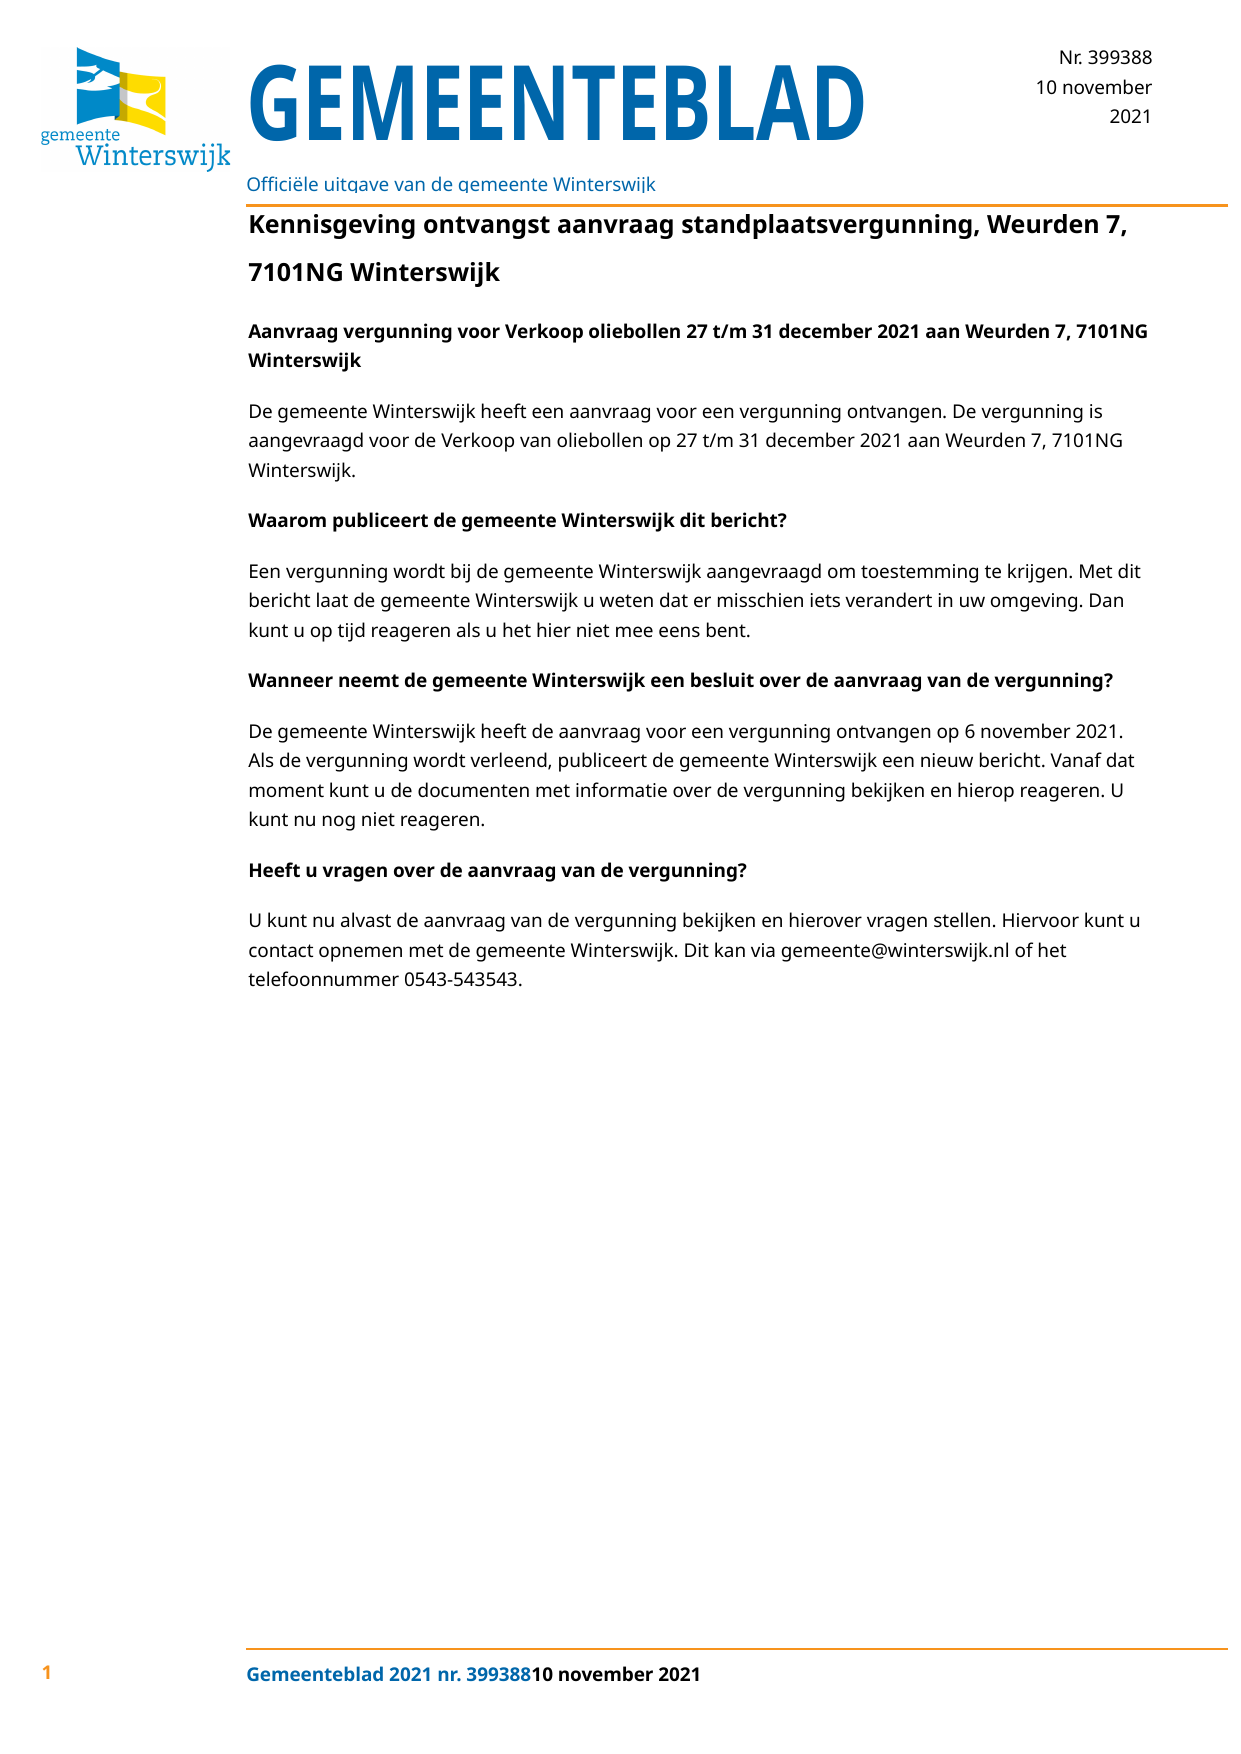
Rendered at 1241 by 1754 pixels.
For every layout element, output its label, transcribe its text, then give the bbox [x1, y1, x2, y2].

text De gemeente Winterswijk heeft de aanvraag voor een vergunning ontvangen op 6 november 2021. Als de vergunning wordt verleend, publiceert de gemeente Winterswijk een nieuw bericht. Vanaf dat moment kunt u de documenten met informatie over de vergunning bekijken en hierop reageren. U kunt nu nog niet reageren. [248, 718, 1152, 832]
text Heeft u vragen over de aanvraag van de vergunning? [248, 857, 1152, 883]
text Aanvraag vergunning voor Verkoop oliebollen 27 t/m 31 december 2021 aan Weurden 7, 7101NG Winterswijk [248, 318, 1152, 373]
picture [225, 153, 231, 162]
text U kunt nu alvast de aanvraag van de vergunning bekijken en hierover vragen stellen. Hiervoor kunt u contact opnemen met de gemeente Winterswijk. Dit kan via gemeente@winterswijk.nl of het telefoonnummer 0543-543543. [248, 907, 1152, 992]
picture [41, 47, 231, 172]
text Waarom publiceert de gemeente Winterswijk dit bericht? [248, 507, 1152, 533]
text Wanneer neemt de gemeente Winterswijk een besluit over de aanvraag van de vergunning? [248, 667, 1152, 693]
text De gemeente Winterswijk heeft een aanvraag voor een vergunning ontvangen. De vergunning is aangevraagd voor de Verkoop van oliebollen op 27 t/m 31 december 2021 aan Weurden 7, 7101NG Winterswijk. [248, 398, 1152, 483]
text Kennisgeving ontvangst aanvraag standplaatsvergunning, Weurden 7, 7101NG Winterswijk [248, 207, 1152, 288]
text Een vergunning wordt bij de gemeente Winterswijk aangevraagd om toestemming te krijgen. Met dit bericht laat de gemeente Winterswijk u weten dat er misschien iets verandert in uw omgeving. Dan kunt u op tijd reageren als u het hier niet mee eens bent. [248, 558, 1152, 643]
